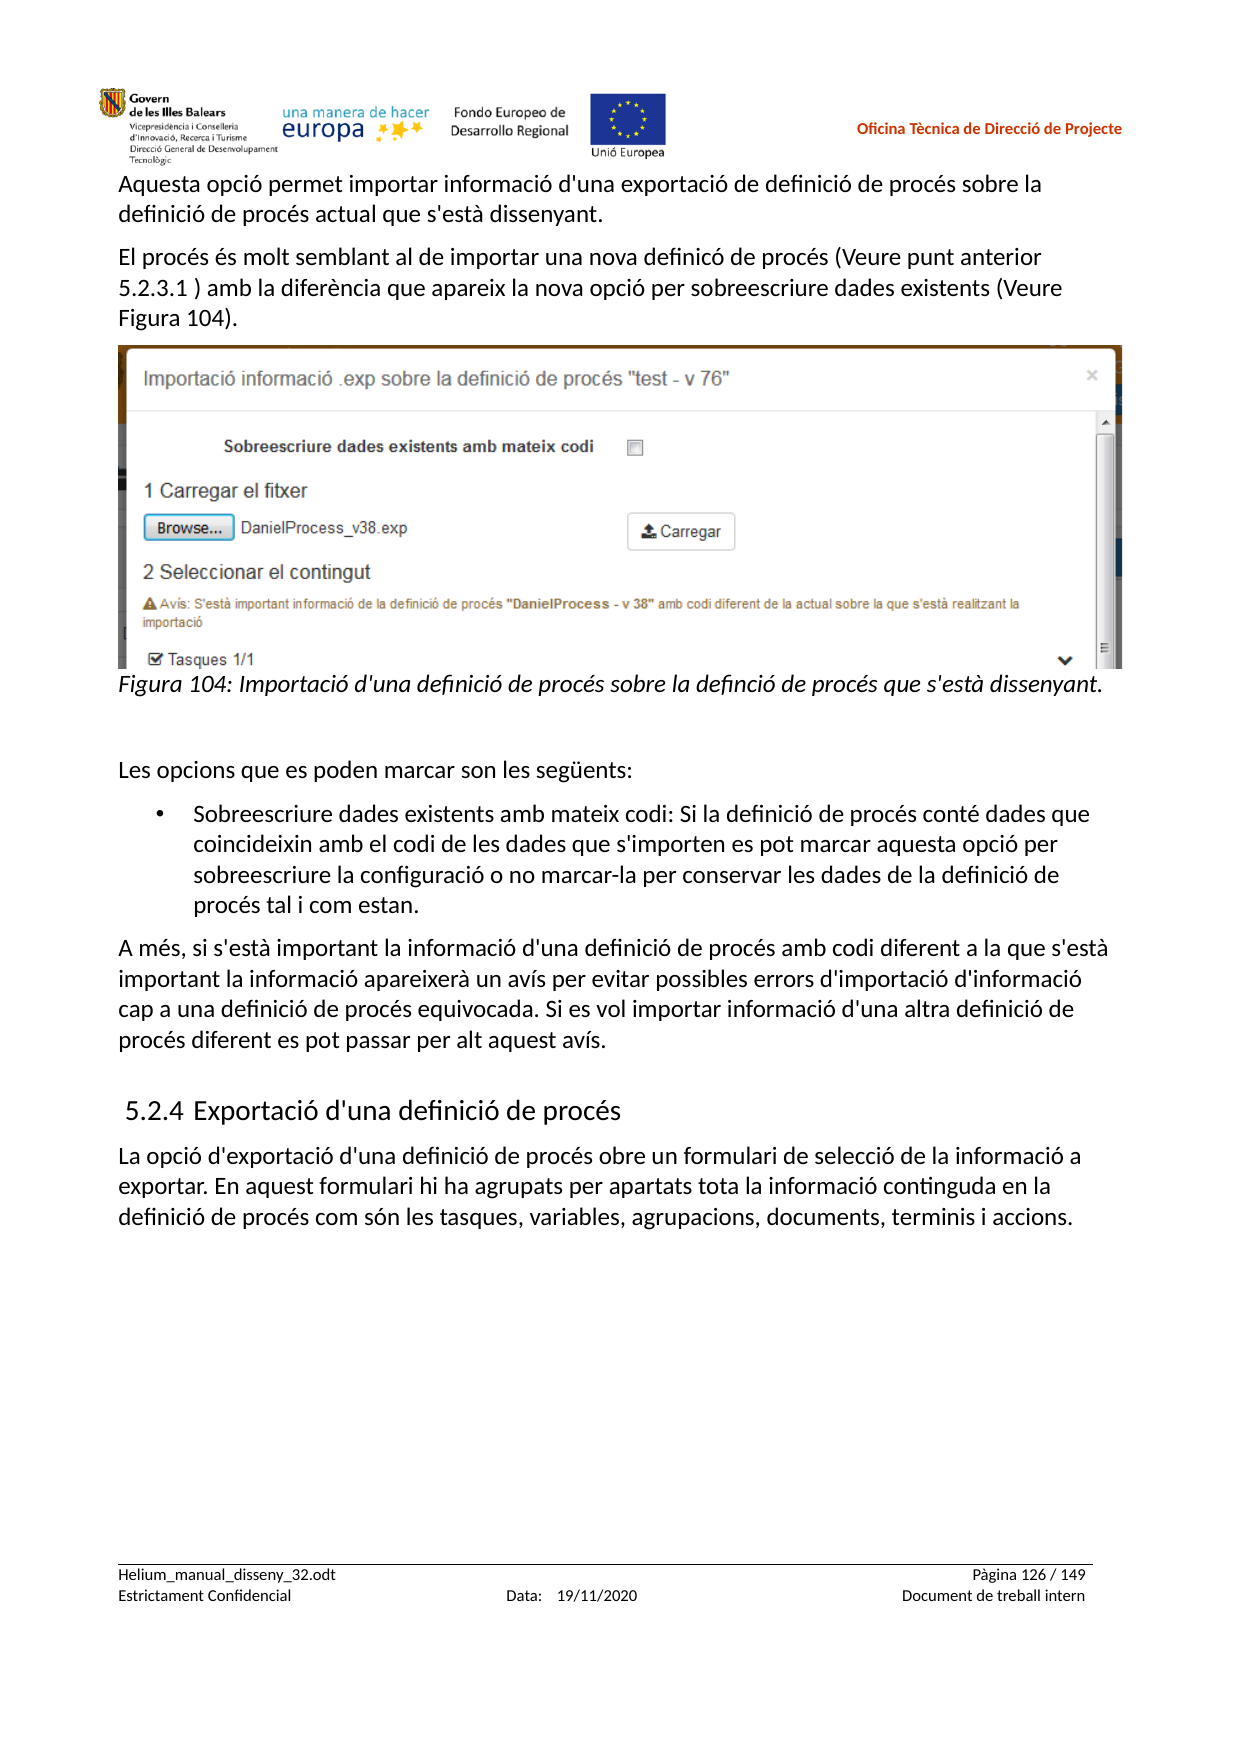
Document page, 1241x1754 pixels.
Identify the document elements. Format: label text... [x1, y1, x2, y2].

text El procés és molt semblant al de importar una nova definicó de procés (Veure punt anterior 5.2.3.1) amb la diferència que apareix la nova opció per sobreescriure dades existents (Veure Figura 104). [118, 241, 1122, 333]
text A més, si s'està important la informació d'una definició de procés amb codi diferent a la que s'està important la informació apareixerà un avís per evitar possibles errors d'importació d'informació cap a una definició de procés equivocada. Si es vol importar informació d'una altra definició de procés diferent es pot passar per alt aquest avís. [118, 932, 1122, 1054]
text Les opcions que es poden marcar son les següents: [118, 755, 1122, 785]
text Figura 104: Importació d'una definició de procés sobre la definció de procés que s'està dissenyant. [118, 669, 1122, 699]
picture [99, 87, 668, 166]
picture [118, 345, 1123, 669]
subtitle Exportació d'una definició de procés [118, 1092, 1122, 1127]
list Sobreescriure dades existents amb mateix codi: Si la definició de procés conté dades que coincideixin amb el codi de les dades que s'importen es pot marcar aquesta opció per sobreescriure la configuració o no marcar-la per conservar les dades de la definició de procés tal i com estan. [156, 798, 1122, 920]
text La opció d'exportació d'una definició de procés obre un formulari de selecció de la informació a exportar. En aquest formulari hi ha agrupats per apartats tota la informació continguda en la definició de procés com són les tasques, variables, agrupacions, documents, terminis i accions. [118, 1140, 1122, 1232]
text Aquesta opció permet importar informació d'una exportació de definició de procés sobre la definició de procés actual que s'està dissenyant. [118, 168, 1122, 229]
